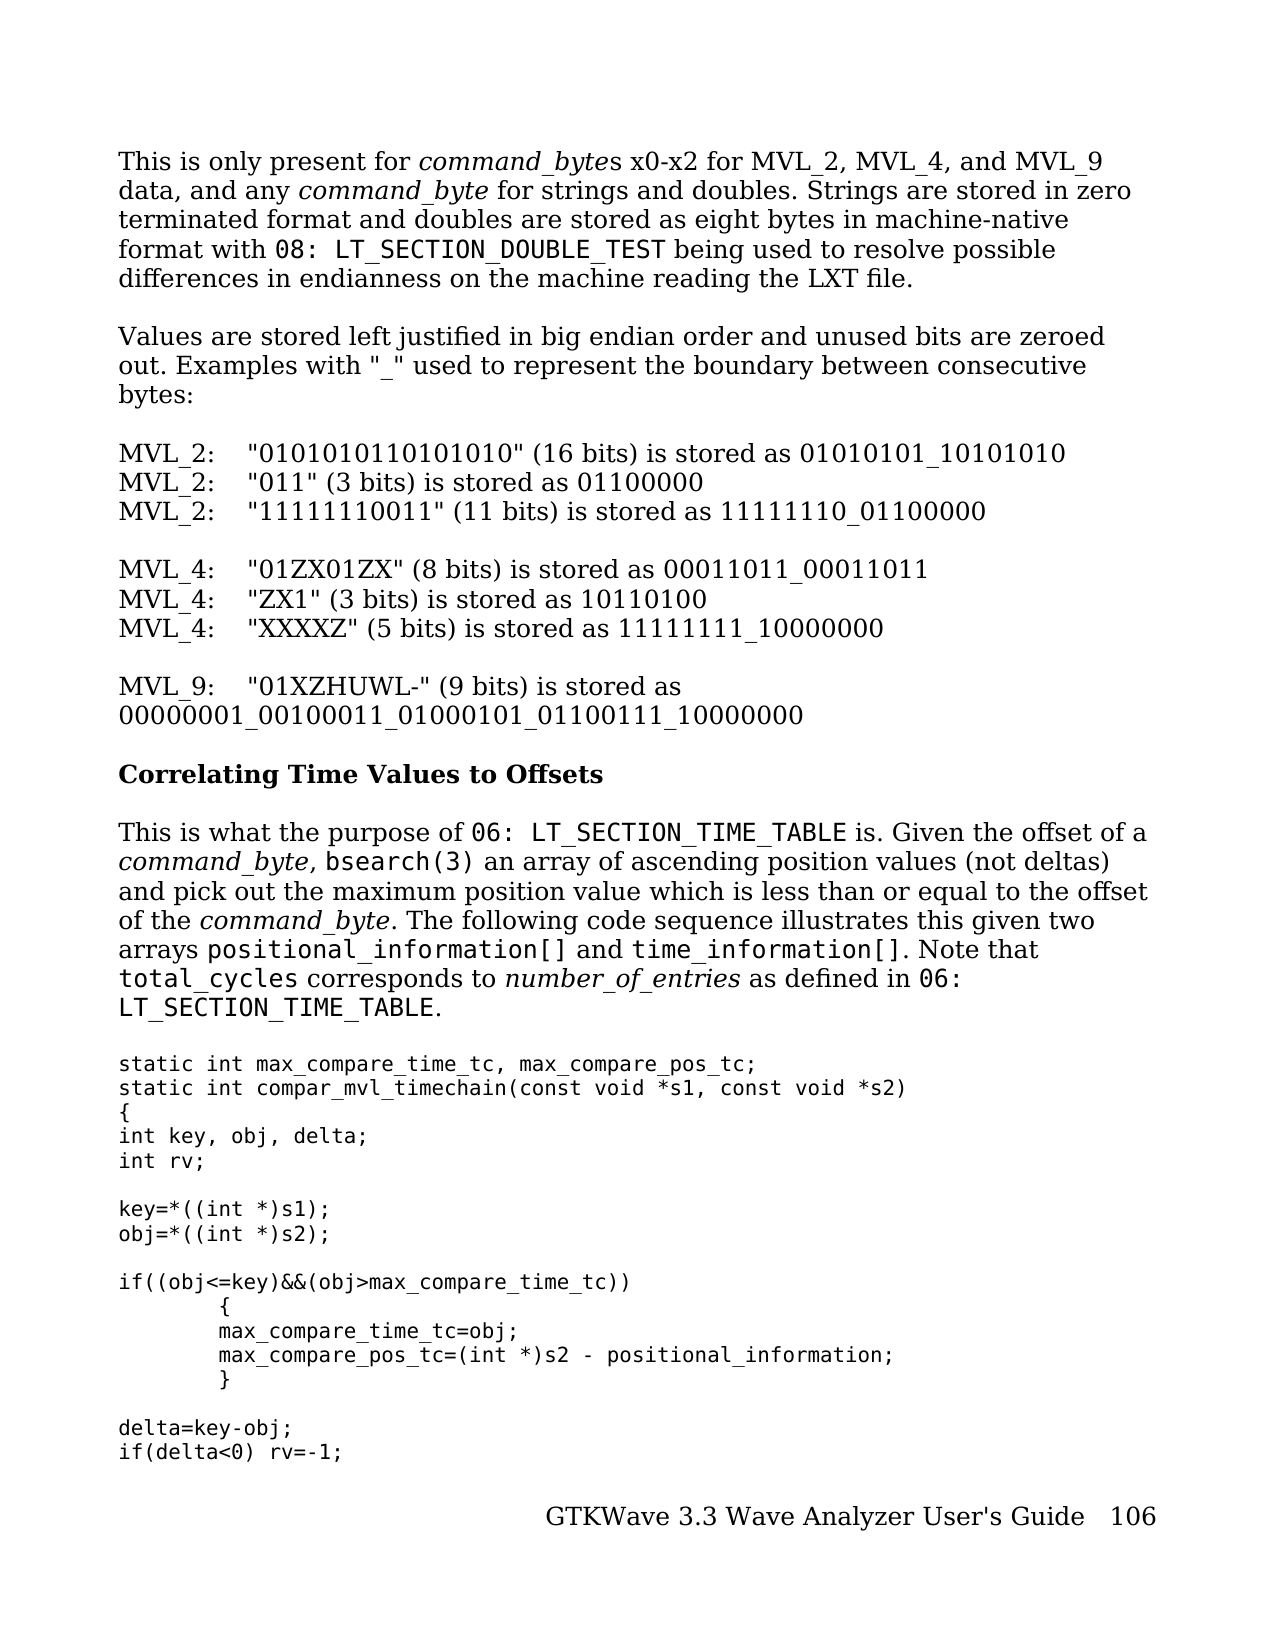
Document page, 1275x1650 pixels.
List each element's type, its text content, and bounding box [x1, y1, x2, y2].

text This is only present for command_bytes x0-x2 for MVL_2, MVL_4, and MVL_9 data, and any command_byte for strings and doubles. Strings are stored in zero terminated format and doubles are stored as eight bytes in machine-native format with 08: LT_SECTION_DOUBLE_TEST being used to resolve possible differences in endianness on the machine reading the LXT file. Values are stored left justified in big endian order and unused bits are zeroed out. Examples with "_" used to represent the boundary between consecutive bytes: MVL_2: "0101010110101010" (16 bits) is stored as 01010101_10101010 MVL_2: "011" (3 bits) is stored as 01100000 MVL_2: "11111110011" (11 bits) is stored as 11111110_01100000 MVL_4: "01ZX01ZX" (8 bits) is stored as 00011011_00011011 MVL_4: "ZX1" (3 bits) is stored as 10110100 MVL_4: "XXXXZ" (5 bits) is stored as 11111111_10000000 MVL_9: "01XZHUWL-" (9 bits) is stored as 00000001_00100011_01000101_01100111_10000000 [118, 118, 1157, 731]
text Correlating Time Values to Offsets This is what the purpose of 06: LT_SECTION_TIME_TABLE is. Given the offset of a command_byte, bsearch(3) an array of ascending position values (not deltas) and pick out the maximum position value which is less than or equal to the offset of the command_byte. The following code sequence illustrates this given two arrays positional_information[] and time_information[]. Note that total_cycles corresponds to number_of_entries as defined in 06: LT_SECTION_TIME_TABLE. static int max_compare_time_tc, max_compare_pos_tc; static int compar_mvl_timechain(const void *s1, const void *s2) { int key, obj, delta; int rv; key=*((int *)s1); obj=*((int *)s2); if((obj<=key)&&(obj>max_compare_time_tc)) { max_compare_time_tc=obj; max_compare_pos_tc=(int *)s2 - positional_information; } delta=key-obj; if(delta<0) rv=-1; [118, 760, 1157, 1464]
